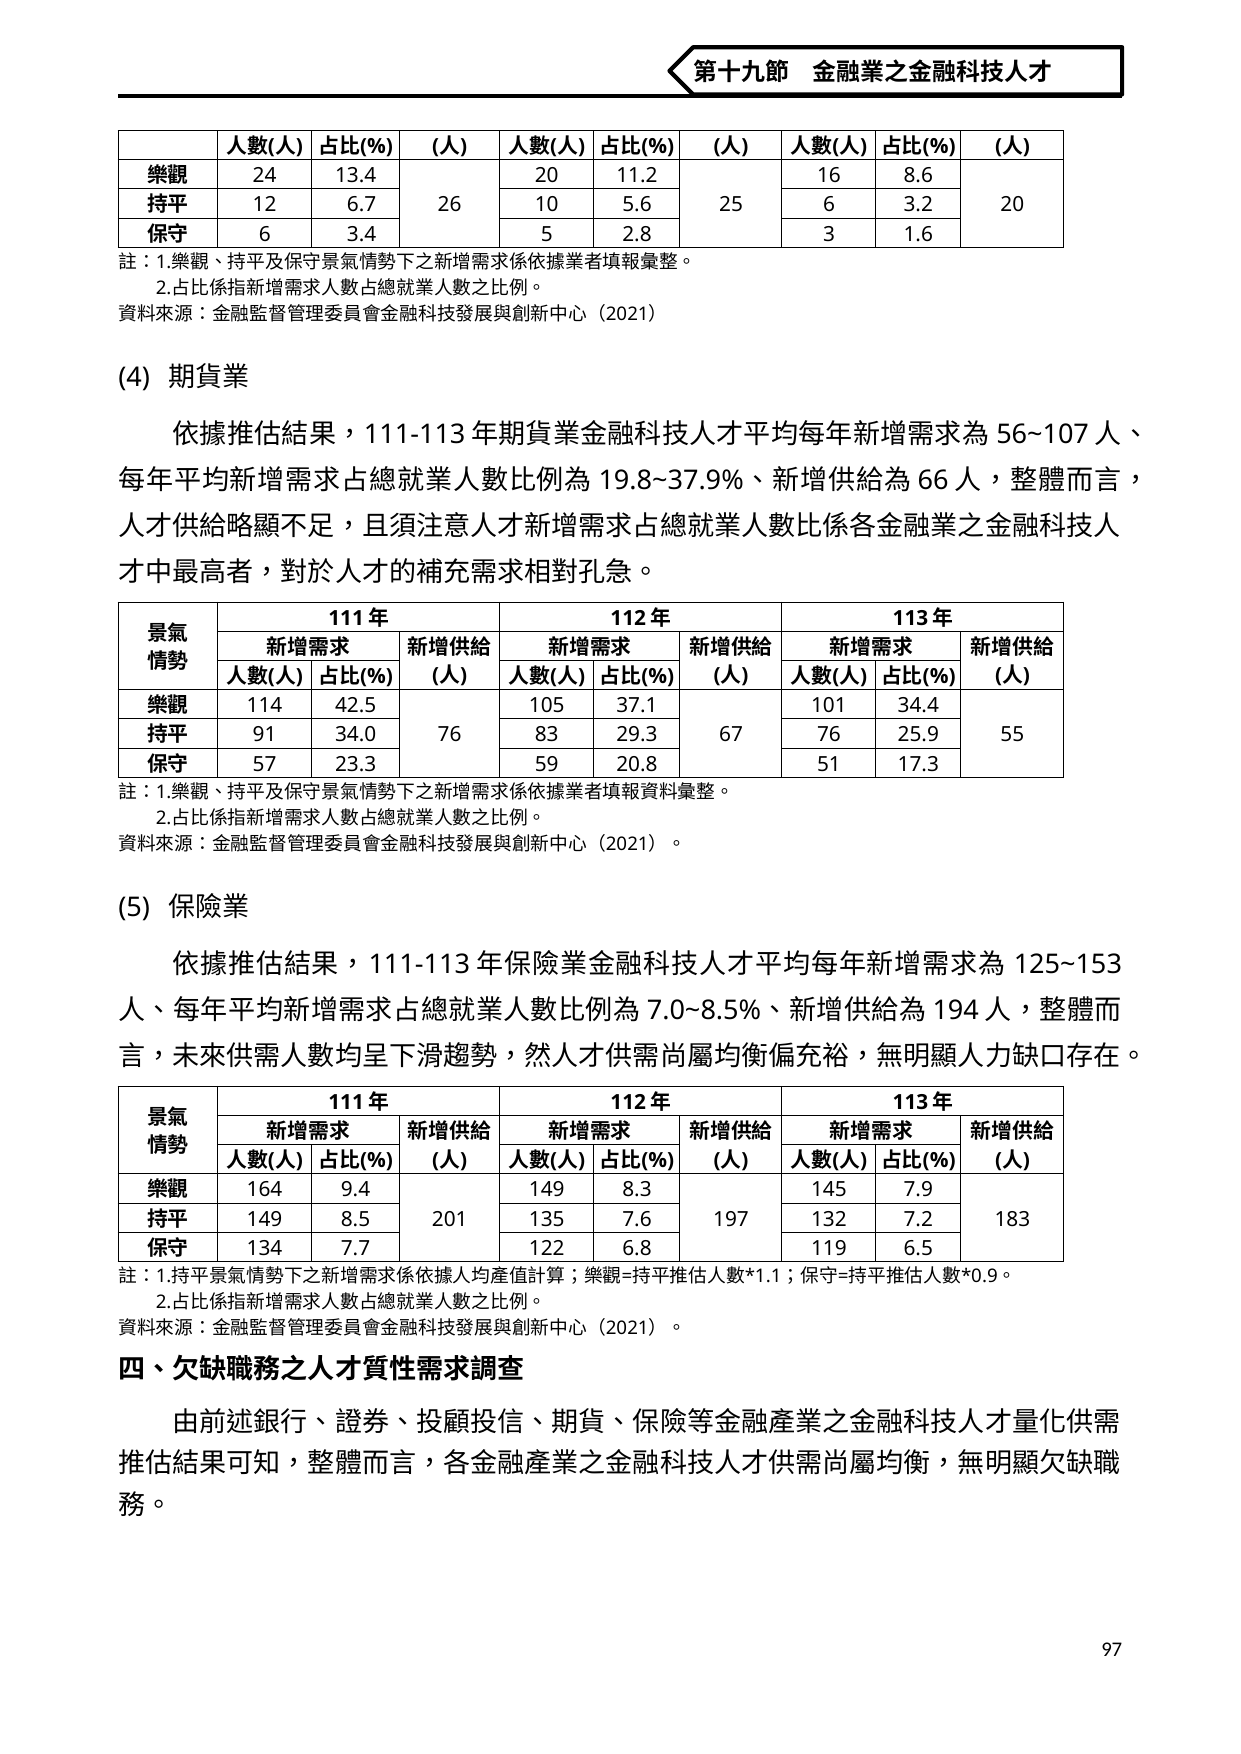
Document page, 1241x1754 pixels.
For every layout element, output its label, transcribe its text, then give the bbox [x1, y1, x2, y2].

table_header 景氣 情勢 [119, 1087, 217, 1173]
table_cell 持平 [119, 1204, 217, 1232]
table_cell 新增供給(人) [680, 632, 781, 689]
table_cell 新增供給(人) [400, 632, 499, 689]
table_header 111年 [218, 1087, 499, 1115]
table_cell 10 [500, 189, 593, 217]
table_cell 23.3 [312, 749, 399, 777]
table_cell 119 [782, 1233, 875, 1261]
table_cell 76 [400, 690, 499, 777]
table_cell 201 [400, 1174, 499, 1261]
text 註：1.樂觀、持平及保守景氣情勢下之新增需求係依據業者填報彙整。 [118, 248, 1122, 274]
table_cell 134 [218, 1233, 311, 1261]
table_cell 183 [961, 1174, 1063, 1261]
table_cell 145 [782, 1174, 875, 1202]
table_cell 122 [500, 1233, 593, 1261]
text 2.占比係指新增需求人數占總就業人數之比例。 [156, 274, 1122, 300]
table_cell 83 [500, 719, 593, 747]
table_cell 人數(人) [218, 1145, 311, 1173]
table_cell 7.9 [876, 1174, 960, 1202]
table_cell 人數(人) [500, 131, 593, 159]
table_cell 人數(人) [218, 131, 311, 159]
table_cell 新增需求 [218, 632, 399, 660]
table_cell 占比(%) [876, 661, 960, 689]
table_cell 42.5 [312, 690, 399, 718]
table_cell 101 [782, 690, 875, 718]
table_cell 新增供給(人) [961, 1116, 1063, 1173]
text 由前述銀行、證券、投顧投信、期貨、保險等金融產業之金融科技人才量化供需推估結果可知，整體而言，各金融產業之金融科技人才供需尚屬均衡，無明顯欠缺職務。 [118, 1398, 1122, 1523]
table_cell 06.7 [312, 189, 399, 217]
table_header 112年 [500, 1087, 781, 1115]
table_cell 人數(人) [500, 1145, 593, 1173]
table_cell 34.4 [876, 690, 960, 718]
table_cell (人) [680, 131, 781, 159]
table_cell 樂觀 [119, 1174, 217, 1202]
text 資料來源：金融監督管理委員會金融科技發展與創新中心（2021）。 [118, 1314, 1122, 1340]
table_cell 3.2 [876, 189, 960, 217]
text 依據推估結果，111-113年期貨業金融科技人才平均每年新增需求為56~107人、每年平均新增需求占總就業人數比例為19.8~37.9%、新增供給為66人，整體而言，人才供給略顯不足，且須注意人才新增需求占總就業人數比係各金融業之金融科技人才中最高者，對於人才的補充需求相對孔急。 [118, 407, 1122, 590]
text 依據推估結果，111-113年保險業金融科技人才平均每年新增需求為125~153人、每年平均新增需求占總就業人數比例為7.0~8.5%、新增供給為194人，整體而言，未來供需人數均呈下滑趨勢，然人才供需尚屬均衡偏充裕，無明顯人力缺口存在。 [118, 937, 1122, 1074]
text 註：1.持平景氣情勢下之新增需求係依據人均產值計算；樂觀=持平推估人數*1.1；保守=持平推估人數*0.9。 [118, 1262, 1122, 1288]
table_cell 1.6 [876, 219, 960, 247]
table_cell 人數(人) [218, 661, 311, 689]
table_cell 6.5 [876, 1233, 960, 1261]
table_cell 8.3 [594, 1174, 679, 1202]
table_cell 持平 [119, 189, 217, 217]
table_cell 55 [961, 690, 1063, 777]
table_cell 24 [218, 160, 311, 188]
table_cell 人數(人) [500, 661, 593, 689]
table_cell (人) [400, 131, 499, 159]
table_cell 37.1 [594, 690, 679, 718]
table_cell 5.6 [594, 189, 679, 217]
table_cell 樂觀 [119, 160, 217, 188]
table_cell 保守 [119, 749, 217, 777]
table_cell 114 [218, 690, 311, 718]
table_cell 新增需求 [782, 1116, 960, 1144]
table_cell 76 [782, 719, 875, 747]
table_cell 6 [218, 219, 311, 247]
table_cell 7.6 [594, 1204, 679, 1232]
table_cell 6.8 [594, 1233, 679, 1261]
text 四、欠缺職務之人才質性需求調查 [118, 1347, 1122, 1387]
table_cell 2.8 [594, 219, 679, 247]
table_cell 29.3 [594, 719, 679, 747]
table_cell 105 [500, 690, 593, 718]
table_cell 持平 [119, 719, 217, 747]
table_cell 164 [218, 1174, 311, 1202]
table_cell 9.4 [312, 1174, 399, 1202]
table_header 112年 [500, 603, 781, 631]
table_cell 7.2 [876, 1204, 960, 1232]
table_cell 樂觀 [119, 690, 217, 718]
table_cell 新增供給(人) [400, 1116, 499, 1173]
text 資料來源：金融監督管理委員會金融科技發展與創新中心（2021）。 [118, 830, 1122, 856]
table_cell 新增需求 [218, 1116, 399, 1144]
table_cell 5 [500, 219, 593, 247]
table_cell 人數(人) [782, 1145, 875, 1173]
table_header 113年 [782, 1087, 1063, 1115]
table_cell 新增供給(人) [680, 1116, 781, 1173]
table_cell 91 [218, 719, 311, 747]
table_cell 占比(%) [312, 1145, 399, 1173]
table_cell 20 [961, 160, 1063, 247]
list 保險業 [118, 863, 1122, 926]
table_cell 149 [218, 1204, 311, 1232]
table_cell 新增供給(人) [961, 632, 1063, 689]
table_cell 13.4 [312, 160, 399, 188]
table_cell 16 [782, 160, 875, 188]
table_cell 占比(%) [876, 131, 960, 159]
table_cell 保守 [119, 219, 217, 247]
table_cell 34.0 [312, 719, 399, 747]
table_cell 7.7 [312, 1233, 399, 1261]
table_cell 03.4 [312, 219, 399, 247]
table_cell 6 [782, 189, 875, 217]
table_header 113年 [782, 603, 1063, 631]
list 期貨業 [118, 333, 1122, 396]
table_cell 人數(人) [782, 131, 875, 159]
table_cell 25.9 [876, 719, 960, 747]
table_cell 8.6 [876, 160, 960, 188]
table_cell 占比(%) [876, 1145, 960, 1173]
table_cell 3 [782, 219, 875, 247]
table_cell 8.5 [312, 1204, 399, 1232]
text 2.占比係指新增需求人數占總就業人數之比例。 [156, 804, 1122, 830]
table_cell 占比(%) [594, 131, 679, 159]
table_cell 保守 [119, 1233, 217, 1261]
text 資料來源：金融監督管理委員會金融科技發展與創新中心（2021） [118, 300, 1122, 326]
table_cell 135 [500, 1204, 593, 1232]
table_header [119, 131, 217, 159]
text 2.占比係指新增需求人數占總就業人數之比例。 [156, 1288, 1122, 1314]
table_cell (人) [961, 131, 1063, 159]
table_cell 59 [500, 749, 593, 777]
table_cell 197 [680, 1174, 781, 1261]
table_cell 新增需求 [782, 632, 960, 660]
table_cell 149 [500, 1174, 593, 1202]
table_cell 51 [782, 749, 875, 777]
table_cell 占比(%) [594, 1145, 679, 1173]
table_cell 26 [400, 160, 499, 247]
table_header 景氣 情勢 [119, 603, 217, 689]
table_cell 占比(%) [312, 661, 399, 689]
table_cell 占比(%) [312, 131, 399, 159]
table_cell 20.8 [594, 749, 679, 777]
table_cell 57 [218, 749, 311, 777]
table_cell 11.2 [594, 160, 679, 188]
table_cell 132 [782, 1204, 875, 1232]
table_cell 人數(人) [782, 661, 875, 689]
table_cell 12 [218, 189, 311, 217]
table_cell 20 [500, 160, 593, 188]
table_cell 25 [680, 160, 781, 247]
table_cell 新增需求 [500, 632, 679, 660]
table_cell 占比(%) [594, 661, 679, 689]
table_cell 新增需求 [500, 1116, 679, 1144]
table_cell 67 [680, 690, 781, 777]
table_header 111年 [218, 603, 499, 631]
text 註：1.樂觀、持平及保守景氣情勢下之新增需求係依據業者填報資料彙整。 [118, 778, 1122, 804]
table_cell 17.3 [876, 749, 960, 777]
